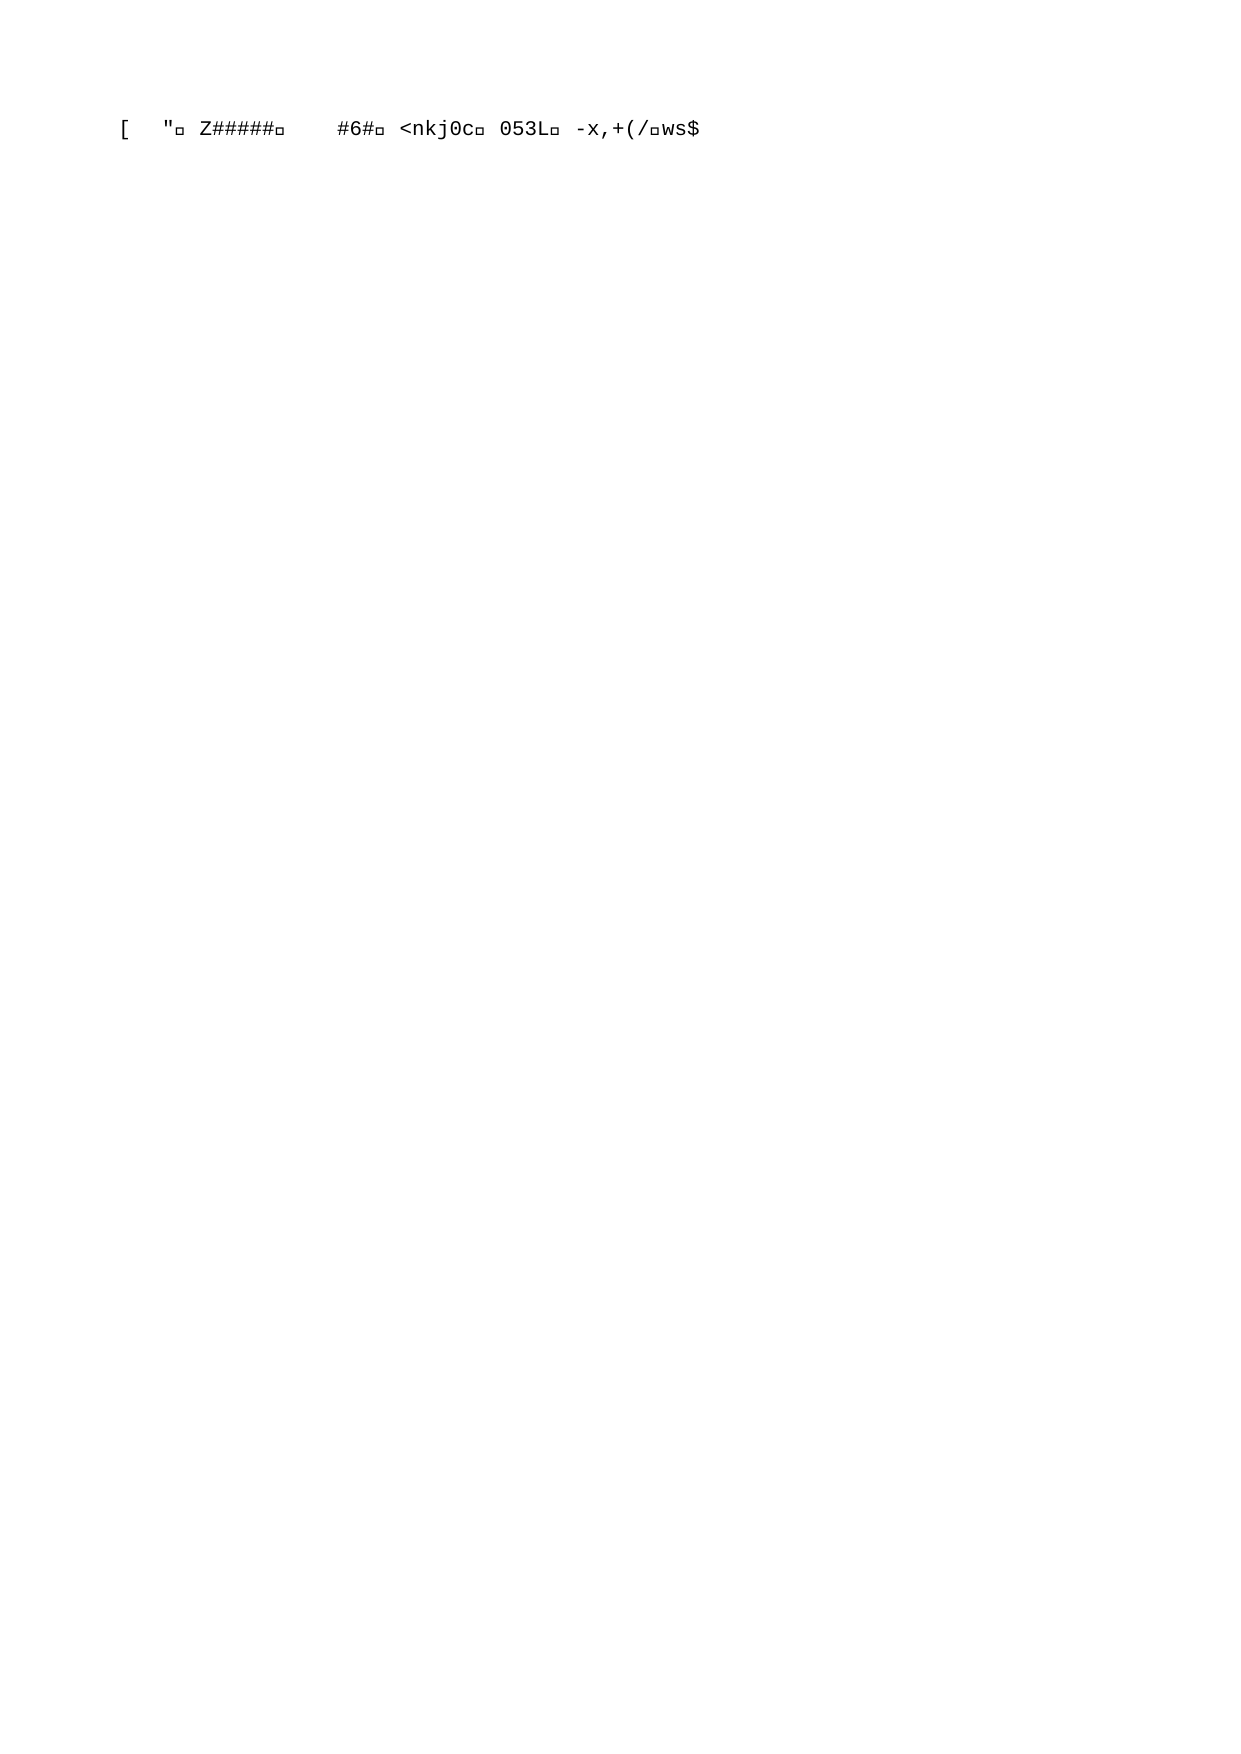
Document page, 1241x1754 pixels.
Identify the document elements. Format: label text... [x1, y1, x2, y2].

text [ "�Z#####� #6#�<nkj0c�053L�-x,+(/ws$ [118, 118, 1122, 142]
